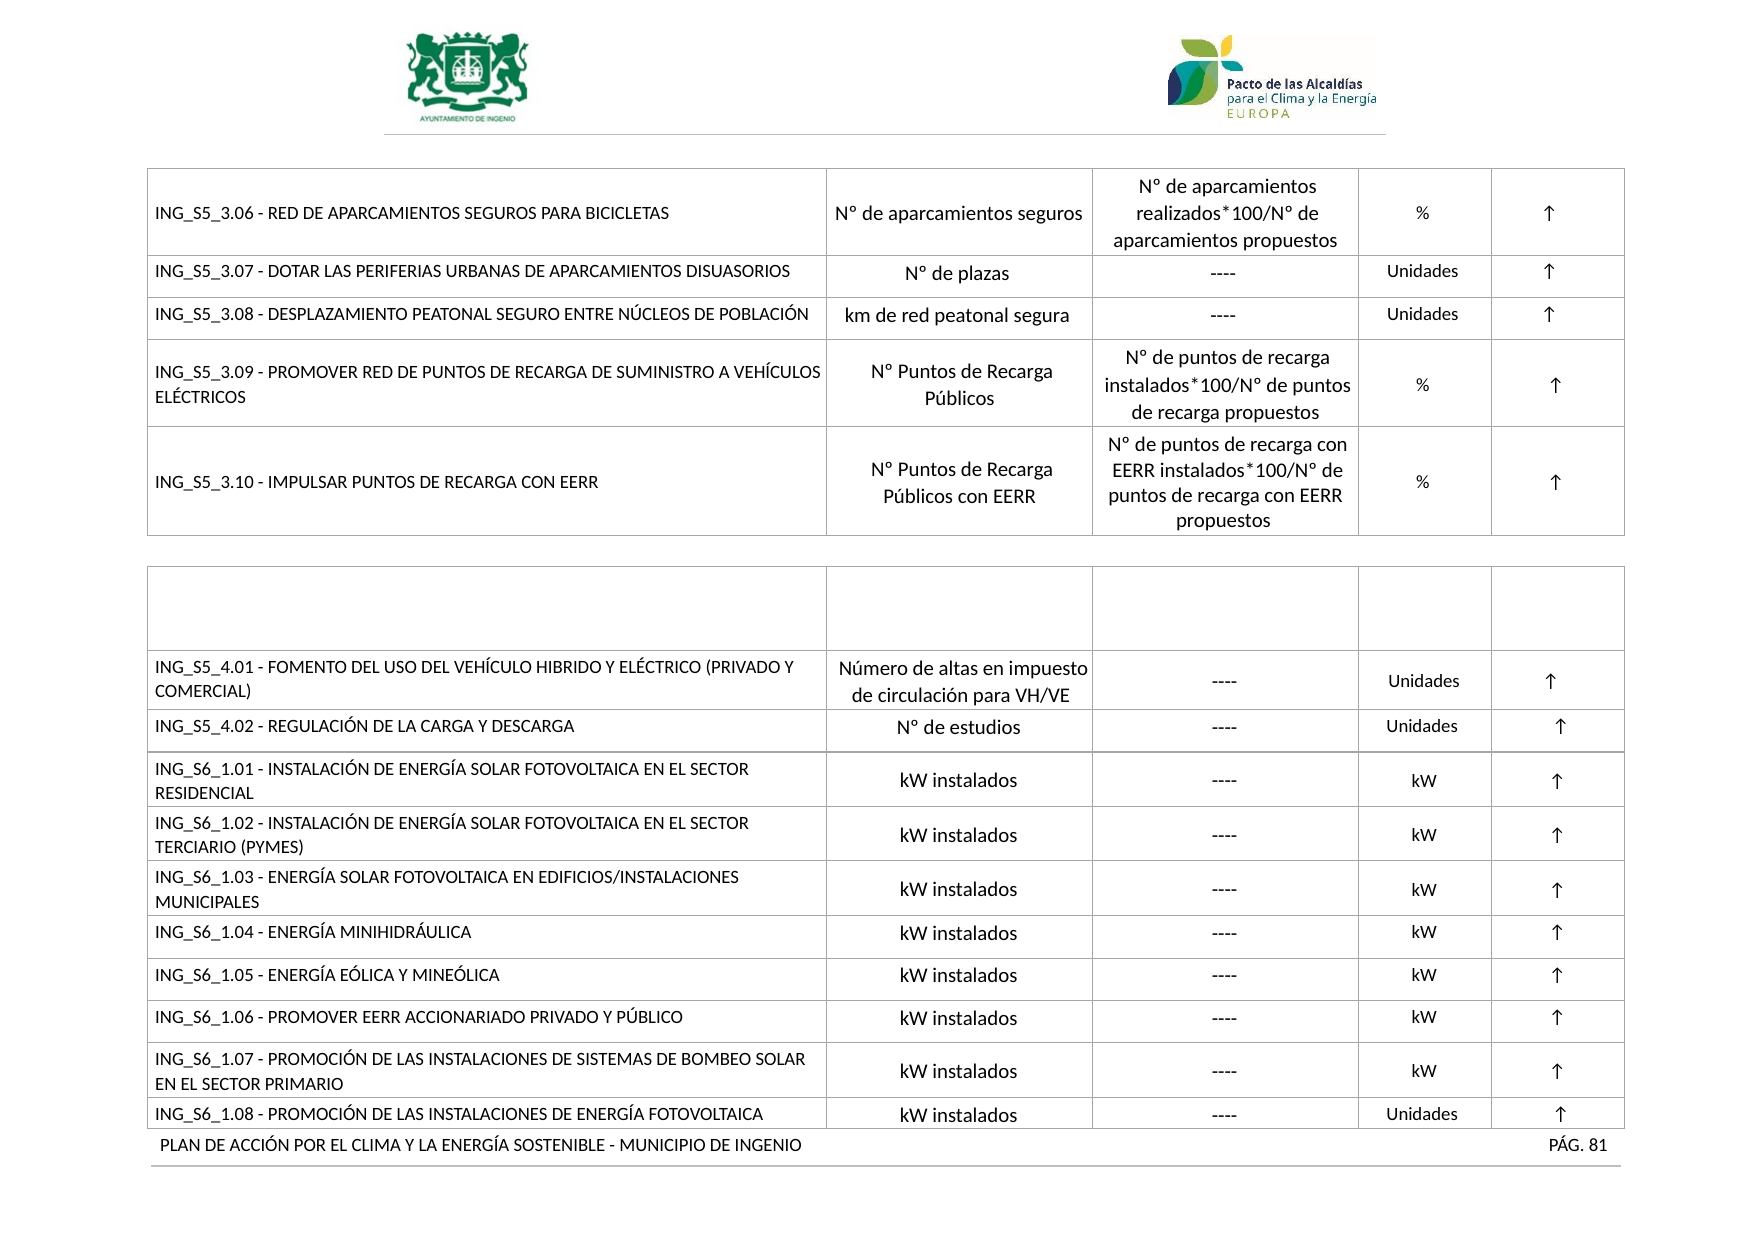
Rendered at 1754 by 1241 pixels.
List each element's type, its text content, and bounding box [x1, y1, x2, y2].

table_cell ING_S6_1.01 - INSTALACIÓN DE ENERGÍA SOLAR FOTOVOLTAICA EN EL SECTOR RESIDENCIAL [148, 753, 826, 806]
table_cell ING_S5_4.02 - REGULACIÓN DE LA CARGA Y DESCARGA [148, 710, 826, 751]
table_header TENDENCIA [1492, 567, 1624, 649]
table_cell ↑ [1492, 916, 1624, 957]
table_cell ING_S6_1.08 - PROMOCIÓN DE LAS INSTALACIONES DE ENERGÍA FOTOVOLTAICA [148, 1098, 826, 1128]
table_cell ↑ [1492, 753, 1624, 806]
table_header FORMULACIÓN [1093, 567, 1358, 649]
table_header ACCIONES [148, 567, 826, 649]
table_cell Unidades [1359, 256, 1491, 297]
table_cell kW instalados [827, 861, 1092, 915]
table_cell kW [1359, 861, 1491, 915]
table_cell ↑ [1492, 651, 1624, 709]
table_cell ING_S5_3.06 - RED DE APARCAMIENTOS SEGUROS PARA BICICLETAS [148, 169, 826, 254]
table_cell % [1359, 427, 1491, 535]
table_cell ING_S6_1.05 - ENERGÍA EÓLICA Y MINEÓLICA [148, 959, 826, 1000]
table_cell Nº de puntos de recarga instalados*100/Nº de puntos de recarga propuestos [1093, 340, 1358, 426]
table_cell ↑ [1492, 1001, 1624, 1042]
table_cell ↑ [1492, 959, 1624, 1000]
table_cell Nº de plazas [827, 256, 1092, 297]
table_cell kW instalados [827, 1001, 1092, 1042]
table_cell ↑ [1492, 710, 1624, 751]
table_cell % [1359, 340, 1491, 426]
table_cell kW instalados [827, 916, 1092, 957]
table_cell ---- [1093, 861, 1358, 915]
table_cell kW [1359, 807, 1491, 860]
table_cell ---- [1093, 807, 1358, 860]
table_cell kW instalados [827, 1098, 1092, 1128]
table_cell ---- [1093, 298, 1358, 339]
table_cell ING_S5_3.08 - DESPLAZAMIENTO PEATONAL SEGURO ENTRE NÚCLEOS DE POBLACIÓN [148, 298, 826, 339]
table_header INDICADOR [827, 567, 1092, 649]
table_cell Unidades [1359, 651, 1491, 709]
table_cell ING_S6_1.03 - ENERGÍA SOLAR FOTOVOLTAICA EN EDIFICIOS/INSTALACIONES MUNICIPALES [148, 861, 826, 915]
table_cell ING_S6_1.02 - INSTALACIÓN DE ENERGÍA SOLAR FOTOVOLTAICA EN EL SECTOR TERCIARIO (PYMES) [148, 807, 826, 860]
table_cell ↑ [1492, 861, 1624, 915]
table_cell Unidades [1359, 298, 1491, 339]
table_cell ↑ [1492, 169, 1624, 254]
table_cell ---- [1093, 651, 1358, 709]
table_cell Nº Puntos de Recarga Públicos [827, 340, 1092, 426]
table_cell kW instalados [827, 1043, 1092, 1097]
table_cell ING_S5_3.09 - PROMOVER RED DE PUNTOS DE RECARGA DE SUMINISTRO A VEHÍCULOS ELÉCTRICOS [148, 340, 826, 426]
table_cell ↑ [1492, 1098, 1624, 1128]
table_cell kW instalados [827, 959, 1092, 1000]
table_cell ↑ [1492, 807, 1624, 860]
table_cell Número de altas en impuesto de circulación para VH/VE [827, 651, 1092, 709]
table_cell ING_S6_1.04 - ENERGÍA MINIHIDRÁULICA [148, 916, 826, 957]
table_cell ING_S6_1.06 - PROMOVER EERR ACCIONARIADO PRIVADO Y PÚBLICO [148, 1001, 826, 1042]
table_cell ING_S6_1.07 - PROMOCIÓN DE LAS INSTALACIONES DE SISTEMAS DE BOMBEO SOLAR EN EL SECTOR PRIMARIO [148, 1043, 826, 1097]
table_cell kW [1359, 959, 1491, 1000]
table_cell ---- [1093, 256, 1358, 297]
table_cell ING_S5_4.01 - FOMENTO DEL USO DEL VEHÍCULO HIBRIDO Y ELÉCTRICO (PRIVADO Y COMERCIAL) [148, 651, 826, 709]
table_cell ---- [1093, 959, 1358, 1000]
table_cell Nº de aparcamientos realizados*100/Nº de aparcamientos propuestos [1093, 169, 1358, 254]
table_cell Nº Puntos de Recarga Públicos con EERR [827, 427, 1092, 535]
table_cell ↑ [1492, 1043, 1624, 1097]
table_cell Unidades [1359, 710, 1491, 751]
table_cell % [1359, 169, 1491, 254]
table_cell ↑ [1492, 340, 1624, 426]
table_cell Nº de aparcamientos seguros [827, 169, 1092, 254]
table_cell kW [1359, 1001, 1491, 1042]
table_cell ↑ [1492, 256, 1624, 297]
table_cell Nº de estudios [827, 710, 1092, 751]
table_cell kW instalados [827, 807, 1092, 860]
table_cell ---- [1093, 710, 1358, 751]
table_cell km de red peatonal segura [827, 298, 1092, 339]
table_cell ---- [1093, 1001, 1358, 1042]
table_cell ---- [1093, 753, 1358, 806]
table_cell ING_S5_3.10 - IMPULSAR PUNTOS DE RECARGA CON EERR [148, 427, 826, 535]
table_header UNIDAD [1359, 567, 1491, 649]
table_cell ---- [1093, 916, 1358, 957]
table_cell kW [1359, 1043, 1491, 1097]
table_cell ---- [1093, 1043, 1358, 1097]
table_cell kW instalados [827, 753, 1092, 806]
table_cell ↑ [1492, 427, 1624, 535]
table_cell Unidades [1359, 1098, 1491, 1128]
table_cell ---- [1093, 1098, 1358, 1128]
table_cell kW [1359, 753, 1491, 806]
table_cell ↑ [1492, 298, 1624, 339]
table_cell Nº de puntos de recarga con EERR instalados*100/Nº de puntos de recarga con EERR propuestos [1093, 427, 1358, 535]
table_cell kW [1359, 916, 1491, 957]
table_cell ING_S5_3.07 - DOTAR LAS PERIFERIAS URBANAS DE APARCAMIENTOS DISUASORIOS [148, 256, 826, 297]
